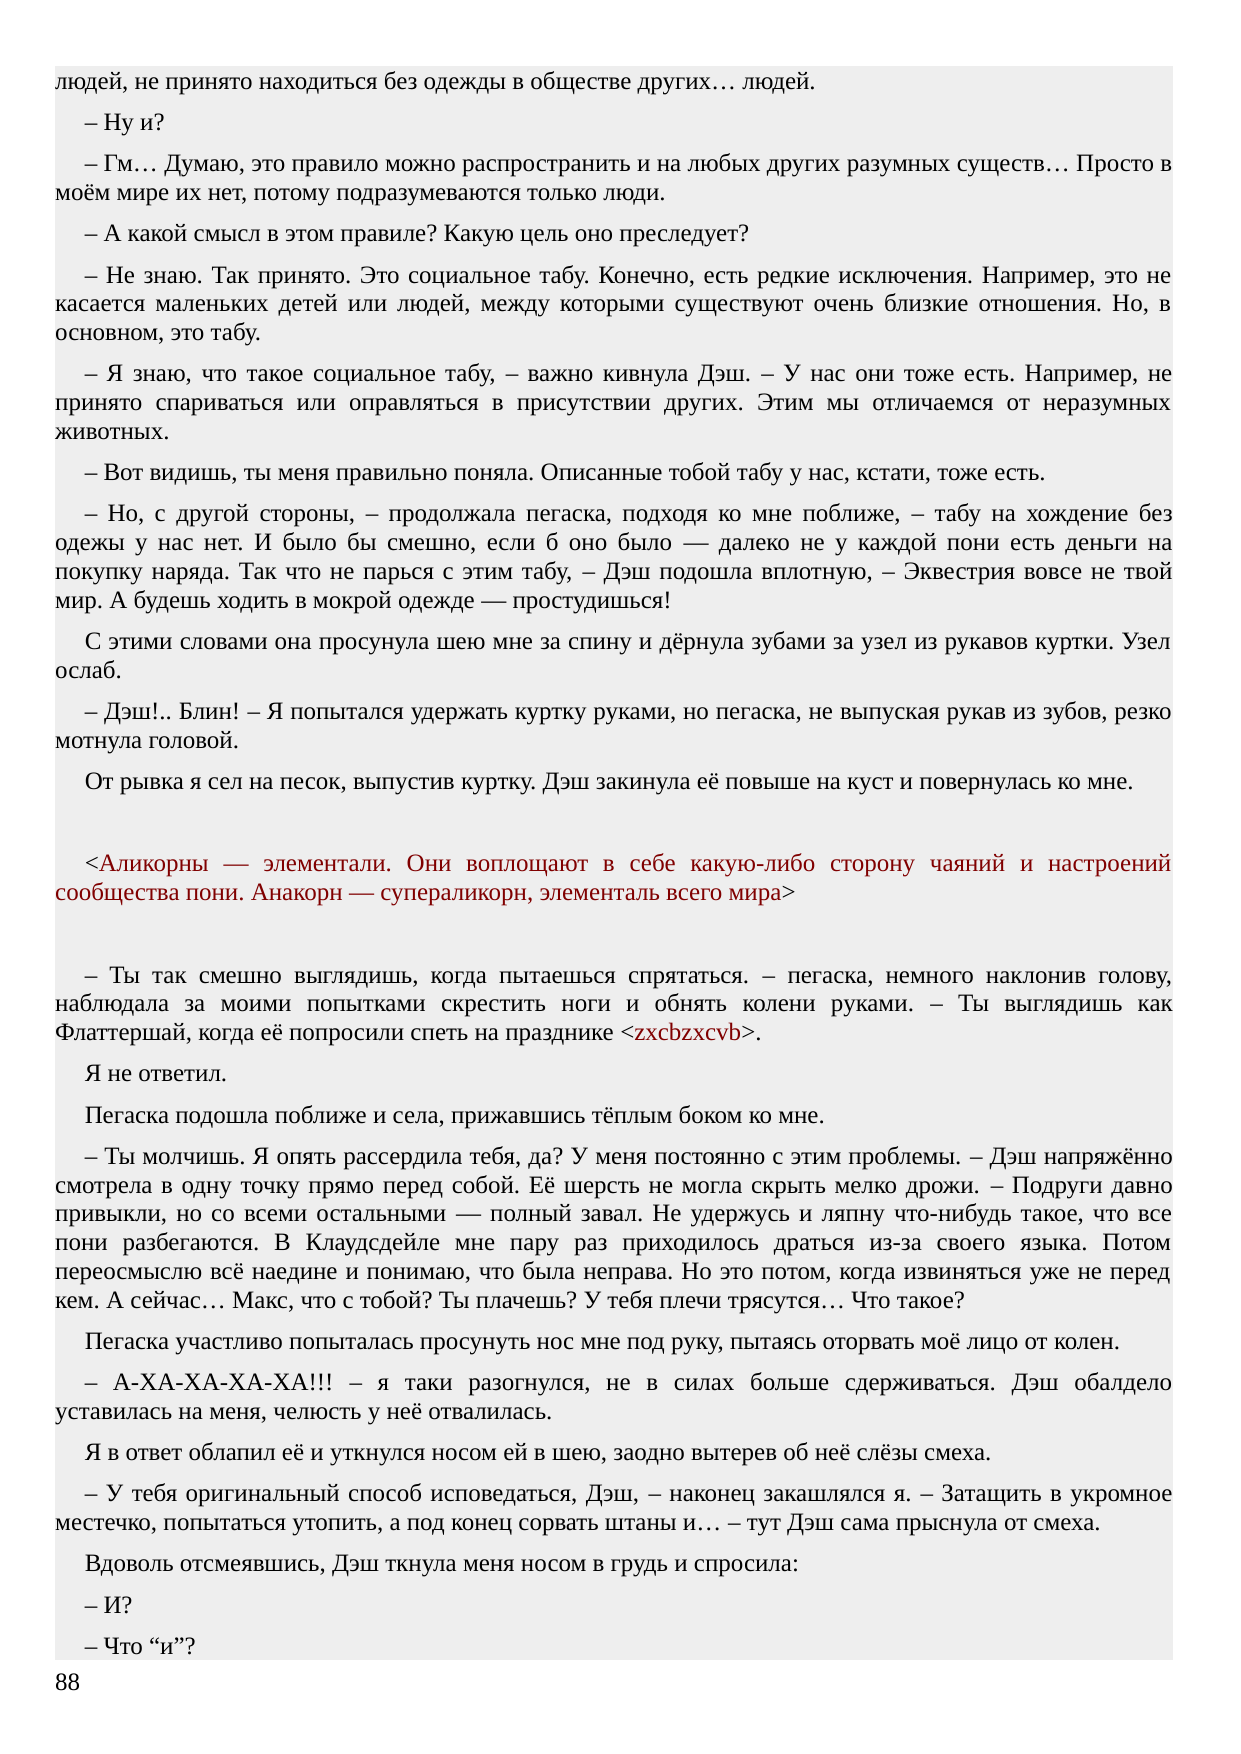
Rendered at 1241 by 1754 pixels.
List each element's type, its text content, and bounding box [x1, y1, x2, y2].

text – И? [55, 1590, 1173, 1618]
text Пегаска подошла поближе и села, прижавшись тёплым боком ко мне. [55, 1100, 1173, 1128]
text – Но, с другой стороны, – продолжала пегаска, подходя ко мне поближе, – табу на хождение без одежы у нас нет. И было бы смешно, если б оно было — далеко не у каждой пони есть деньги на покупку наряда. Так что не парься с этим табу, – Дэш подошла вплотную, – Эквестрия вовсе не твой мир. А будешь ходить в мокрой одежде — простудишься! [55, 498, 1173, 613]
text – Дэш!.. Блин! – Я попытался удержать куртку руками, но пегаска, не выпуская рукав из зубов, резко мотнула головой. [55, 696, 1173, 753]
text <Аликорны — элементали. Они воплощают в себе какую-либо сторону чаяний и настроений сообщества пони. Анакорн — супераликорн, элементаль всего мира> [55, 848, 1173, 906]
text – Не знаю. Так принято. Это социальное табу. Конечно, есть редкие исключения. Например, это не касается маленьких детей или людей, между которыми существуют очень близкие отношения. Но, в основном, это табу. [55, 260, 1173, 346]
text – Ты так смешно выглядишь, когда пытаешься спрятаться. – пегаска, немного наклонив голову, наблюдала за моими попытками скрестить ноги и обнять колени руками. – Ты выглядишь как Флаттершай, когда её попросили спеть на празднике <zxcbzxcvb>. [55, 960, 1173, 1046]
text – Ну и? [55, 107, 1173, 136]
text От рывка я сел на песок, выпустив куртку. Дэш закинула её повыше на куст и повернулась ко мне. [55, 766, 1173, 795]
text – Что “и”? [55, 1631, 1173, 1660]
text – Гм… Думаю, это правило можно распространить и на любых других разумных существ… Просто в моём мире их нет, потому подразумеваются только люди. [55, 148, 1173, 206]
text людей, не принято находиться без одежды в обществе других… людей. [55, 66, 1173, 95]
text – Я знаю, что такое социальное табу, – важно кивнула Дэш. – У нас они тоже есть. Например, не принято спариваться или оправляться в присутствии других. Этим мы отличаемся от неразумных животных. [55, 358, 1173, 445]
text – А-ХА-ХА-ХА-ХА!!! – я таки разогнулся, не в силах больше сдерживаться. Дэш обалдело уставилась на меня, челюсть у неё отвалилась. [55, 1367, 1173, 1425]
text Вдоволь отсмеявшись, Дэш ткнула меня носом в грудь и спросила: [55, 1548, 1173, 1577]
text – Ты молчишь. Я опять рассердила тебя, да? У меня постоянно с этим проблемы. – Дэш напряжённо смотрела в одну точку прямо перед собой. Её шерсть не могла скрыть мелко дрожи. – Подруги давно привыкли, но со всеми остальными — полный завал. Не удержусь и ляпну что-нибудь такое, что все пони разбегаются. В Клаудсдейле мне пару раз приходилось драться из-за своего языка. Потом переосмыслю всё наедине и понимаю, что была неправа. Но это потом, когда извиняться уже не перед кем. А сейчас… Макс, что с тобой? Ты плачешь? У тебя плечи трясутся… Что такое? [55, 1141, 1173, 1313]
text – У тебя оригинальный способ исповедаться, Дэш, – наконец закашлялся я. – Затащить в укромное местечко, попытаться утопить, а под конец сорвать штаны и… – тут Дэш сама прыснула от смеха. [55, 1478, 1173, 1536]
text Я в ответ облапил её и уткнулся носом ей в шею, заодно вытерев об неё слёзы смеха. [55, 1437, 1173, 1466]
text С этими словами она просунула шею мне за спину и дёрнула зубами за узел из рукавов куртки. Узел ослаб. [55, 626, 1173, 683]
text – Вот видишь, ты меня правильно поняла. Описанные тобой табу у нас, кстати, тоже есть. [55, 457, 1173, 486]
text – А какой смысл в этом правиле? Какую цель оно преследует? [55, 218, 1173, 247]
text Я не ответил. [55, 1058, 1173, 1087]
text Пегаска участливо попыталась просунуть нос мне под руку, пытаясь оторвать моё лицо от колен. [55, 1326, 1173, 1355]
